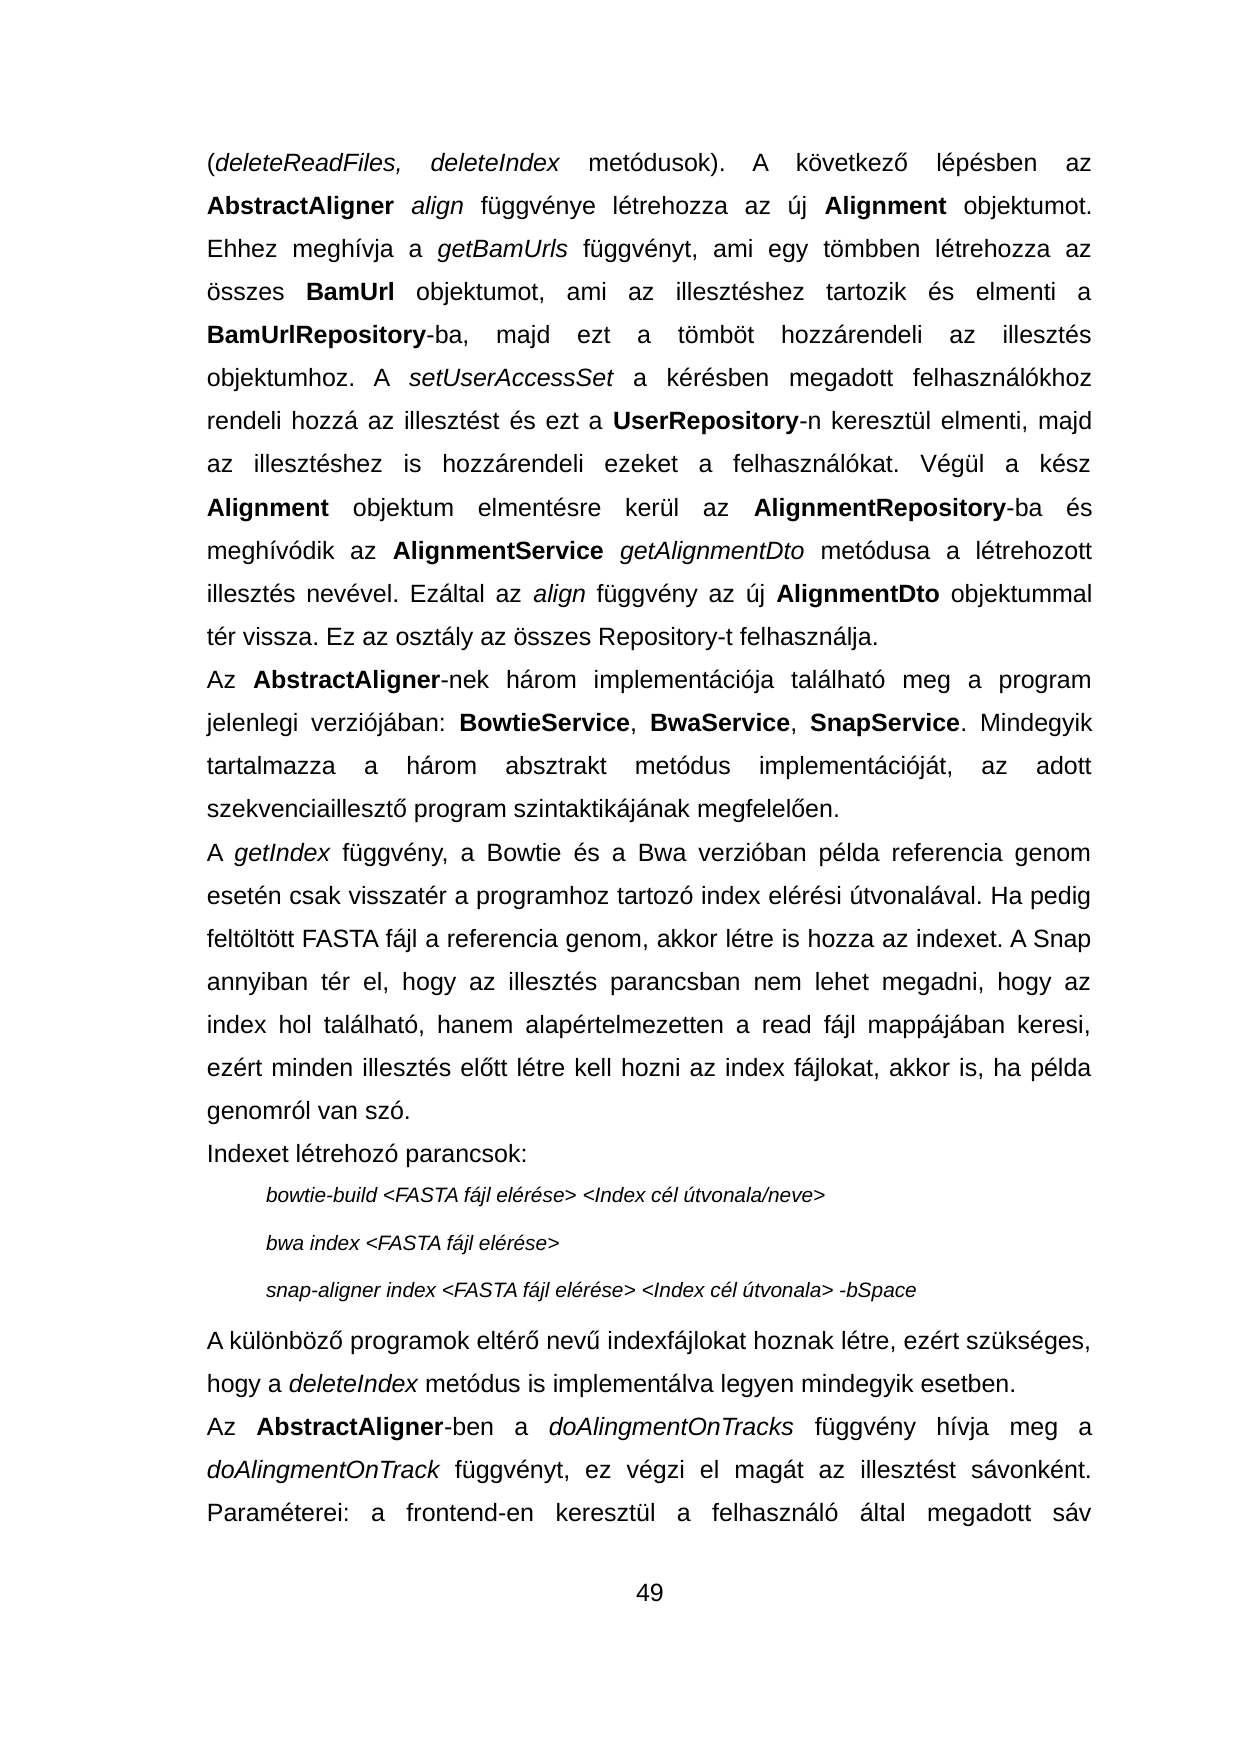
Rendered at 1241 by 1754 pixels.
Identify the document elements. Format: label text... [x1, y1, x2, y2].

text snap-aligner index <FASTA fájl elérése> <Index cél útvonala> -bSpace [266, 1278, 1093, 1302]
text bwa index <FASTA fájl elérése> [266, 1230, 1093, 1254]
text (deleteReadFiles, deleteIndex metódusok). A következő lépésben az AbstractAligner align függvénye létrehozza az új Alignment objektumot. Ehhez meghívja a getBamUrls függvényt, ami egy tömbben létrehozza az összes BamUrl objektumot, ami az illesztéshez tartozik és elmenti a BamUrlRepository-ba, majd ezt a tömböt hozzárendeli az illesztés objektumhoz. A setUserAccessSet a kérésben megadott felhasználókhoz rendeli hozzá az illesztést és ezt a UserRepository-n keresztül elmenti, majd az illesztéshez is hozzárendeli ezeket a felhasználókat. Végül a kész Alignment objektum elmentésre kerül az AlignmentRepository-ba és meghívódik az AlignmentService getAlignmentDto metódusa a létrehozott illesztés nevével. Ezáltal az align függvény az új AlignmentDto objektummal tér vissza. Ez az osztály az összes Repository-t felhasználja. [207, 148, 1093, 651]
text Indexet létrehozó parancsok: [207, 1139, 1093, 1168]
text bowtie-build <FASTA fájl elérése> <Index cél útvonala/neve> [266, 1183, 1093, 1207]
text Az AbstractAligner-nek három implementációja található meg a program jelenlegi verziójában: BowtieService, BwaService, SnapService. Mindegyik tartalmazza a három absztrakt metódus implementációját, az adott szekvenciaillesztő program szintaktikájának megfelelően. [207, 665, 1093, 823]
text Az AbstractAligner-ben a doAlingmentOnTracks függvény hívja meg a doAlingmentOnTrack függvényt, ez végzi el magát az illesztést sávonként. Paraméterei: a frontend-en keresztül a felhasználó által megadott sáv [207, 1412, 1093, 1527]
text A getIndex függvény, a Bowtie és a Bwa verzióban példa referencia genom esetén csak visszatér a programhoz tartozó index elérési útvonalával. Ha pedig feltöltött FASTA fájl a referencia genom, akkor létre is hozza az indexet. A Snap annyiban tér el, hogy az illesztés parancsban nem lehet megadni, hogy az index hol található, hanem alapértelmezetten a read fájl mappájában keresi, ezért minden illesztés előtt létre kell hozni az index fájlokat, akkor is, ha példa genomról van szó. [207, 838, 1093, 1125]
text A különböző programok eltérő nevű indexfájlokat hoznak létre, ezért szükséges, hogy a deleteIndex metódus is implementálva legyen mindegyik esetben. [207, 1326, 1093, 1398]
